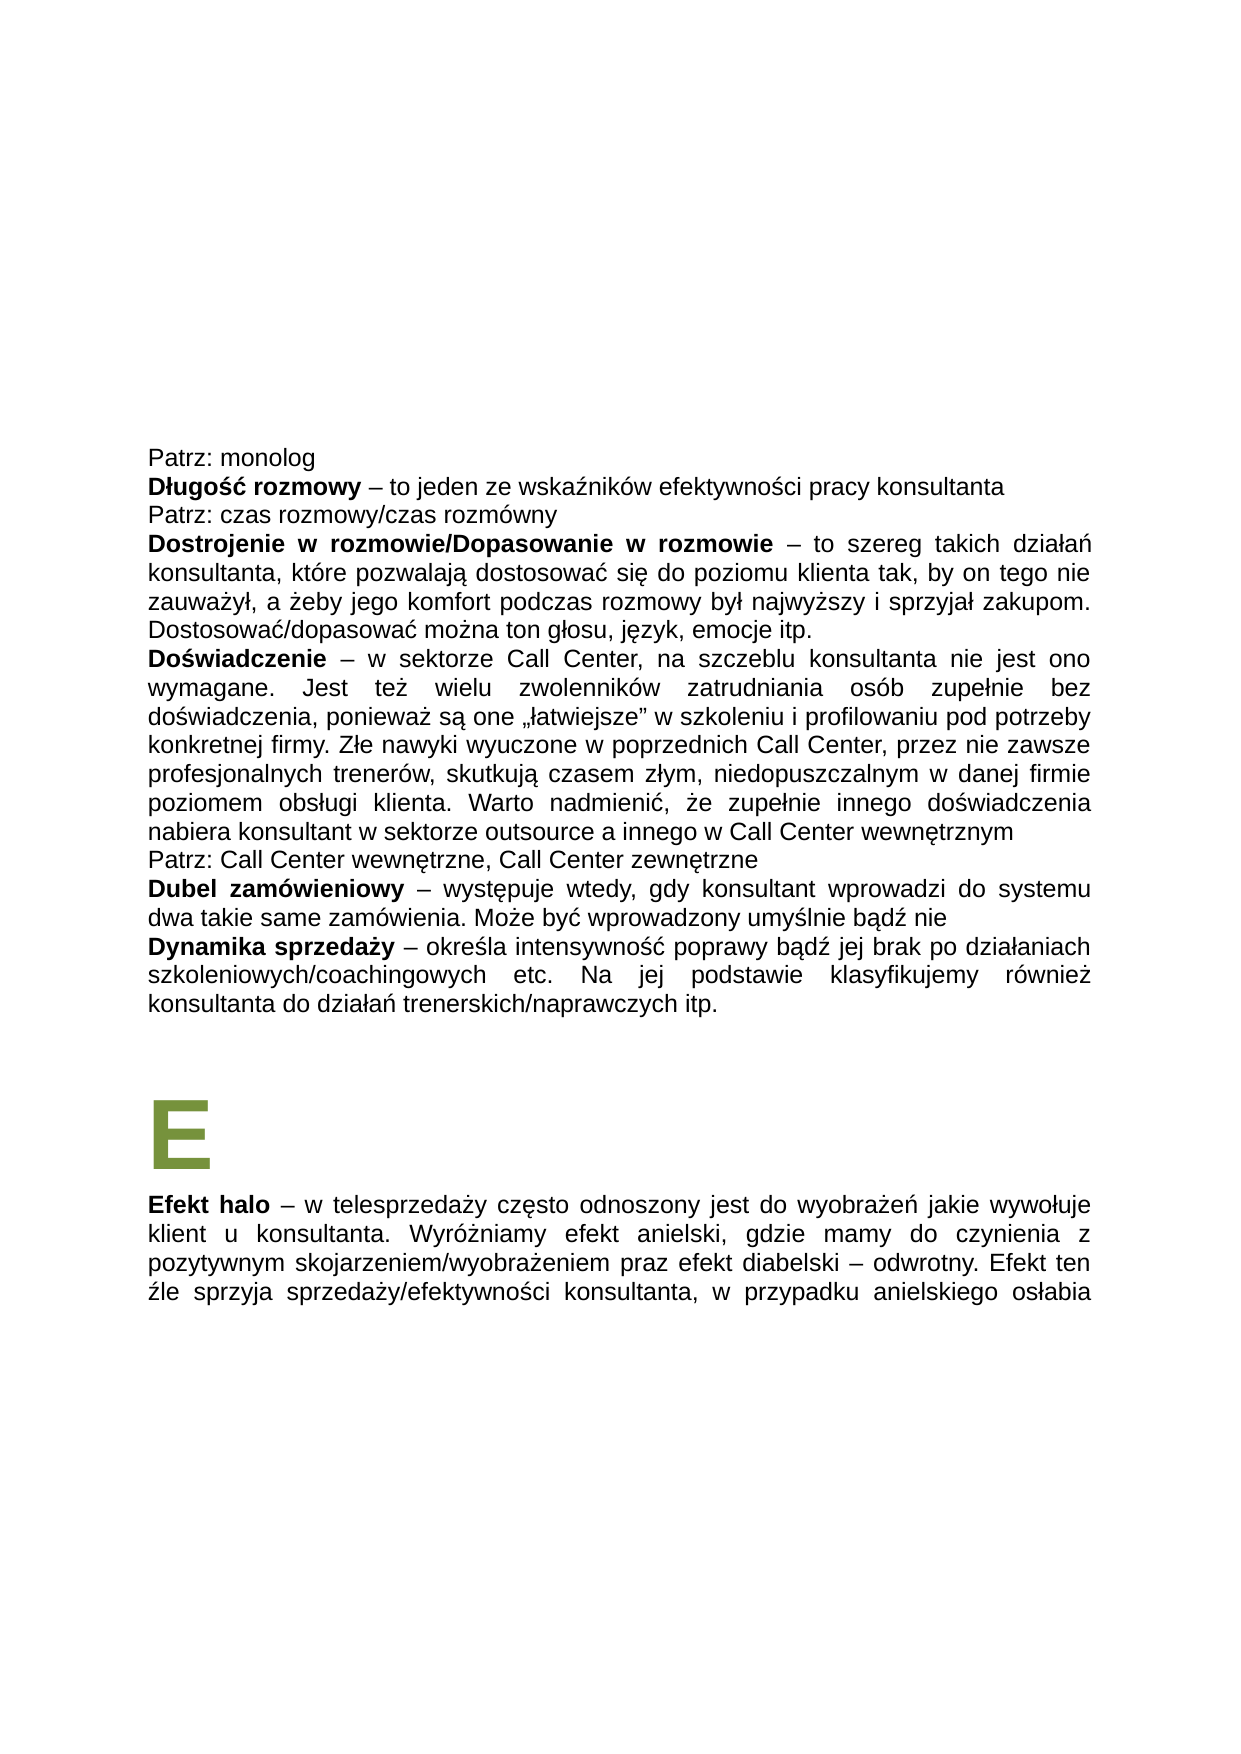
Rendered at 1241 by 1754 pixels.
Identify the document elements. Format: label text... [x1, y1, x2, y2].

text Patrz: czas rozmowy/czas rozmówny [148, 501, 1092, 529]
text Patrz: monolog [148, 443, 1092, 472]
text Patrz: Call Center wewnętrzne, Call Center zewnętrzne [148, 846, 1092, 874]
text Długość rozmowy – to jeden ze wskaźników efektywności pracy konsultanta [148, 472, 1092, 501]
text Doświadczenie – w sektorze Call Center, na szczeblu konsultanta nie jest ono wymagane. Jest też wielu zwolenników zatrudniania osób zupełnie bez doświadczenia, ponieważ są one „łatwiejsze” w szkoleniu i profilowaniu pod potrzeby konkretnej firmy. Złe nawyki wyuczone w poprzednich Call Center, przez nie zawsze profesjonalnych trenerów, skutkują czasem złym, niedopuszczalnym w danej firmie poziomem obsługi klienta. Warto nadmienić, że zupełnie innego doświadczenia nabiera konsultant w sektorze outsource a innego w Call Center wewnętrznym [148, 644, 1092, 846]
text Dostrojenie w rozmowie/Dopasowanie w rozmowie – to szereg takich działań konsultanta, które pozwalają dostosować się do poziomu klienta tak, by on tego nie zauważył, a żeby jego komfort podczas rozmowy był najwyższy i sprzyjał zakupom. Dostosować/dopasować można ton głosu, język, emocje itp. [148, 529, 1092, 644]
text Dubel zamówieniowy – występuje wtedy, gdy konsultant wprowadzi do systemu dwa takie same zamówienia. Może być wprowadzony umyślnie bądź nie [148, 874, 1092, 932]
text Efekt halo – w telesprzedaży często odnoszony jest do wyobrażeń jakie wywołuje klient u konsultanta. Wyróżniamy efekt anielski, gdzie mamy do czynienia z pozytywnym skojarzeniem/wyobrażeniem praz efekt diabelski – odwrotny. Efekt ten źle sprzyja sprzedaży/efektywności konsultanta, w przypadku anielskiego osłabia [148, 1191, 1092, 1306]
text E [148, 1076, 1092, 1191]
text Dynamika sprzedaży – określa intensywność poprawy bądź jej brak po działaniach szkoleniowych/coachingowych etc. Na jej podstawie klasyfikujemy również konsultanta do działań trenerskich/naprawczych itp. [148, 932, 1092, 1018]
